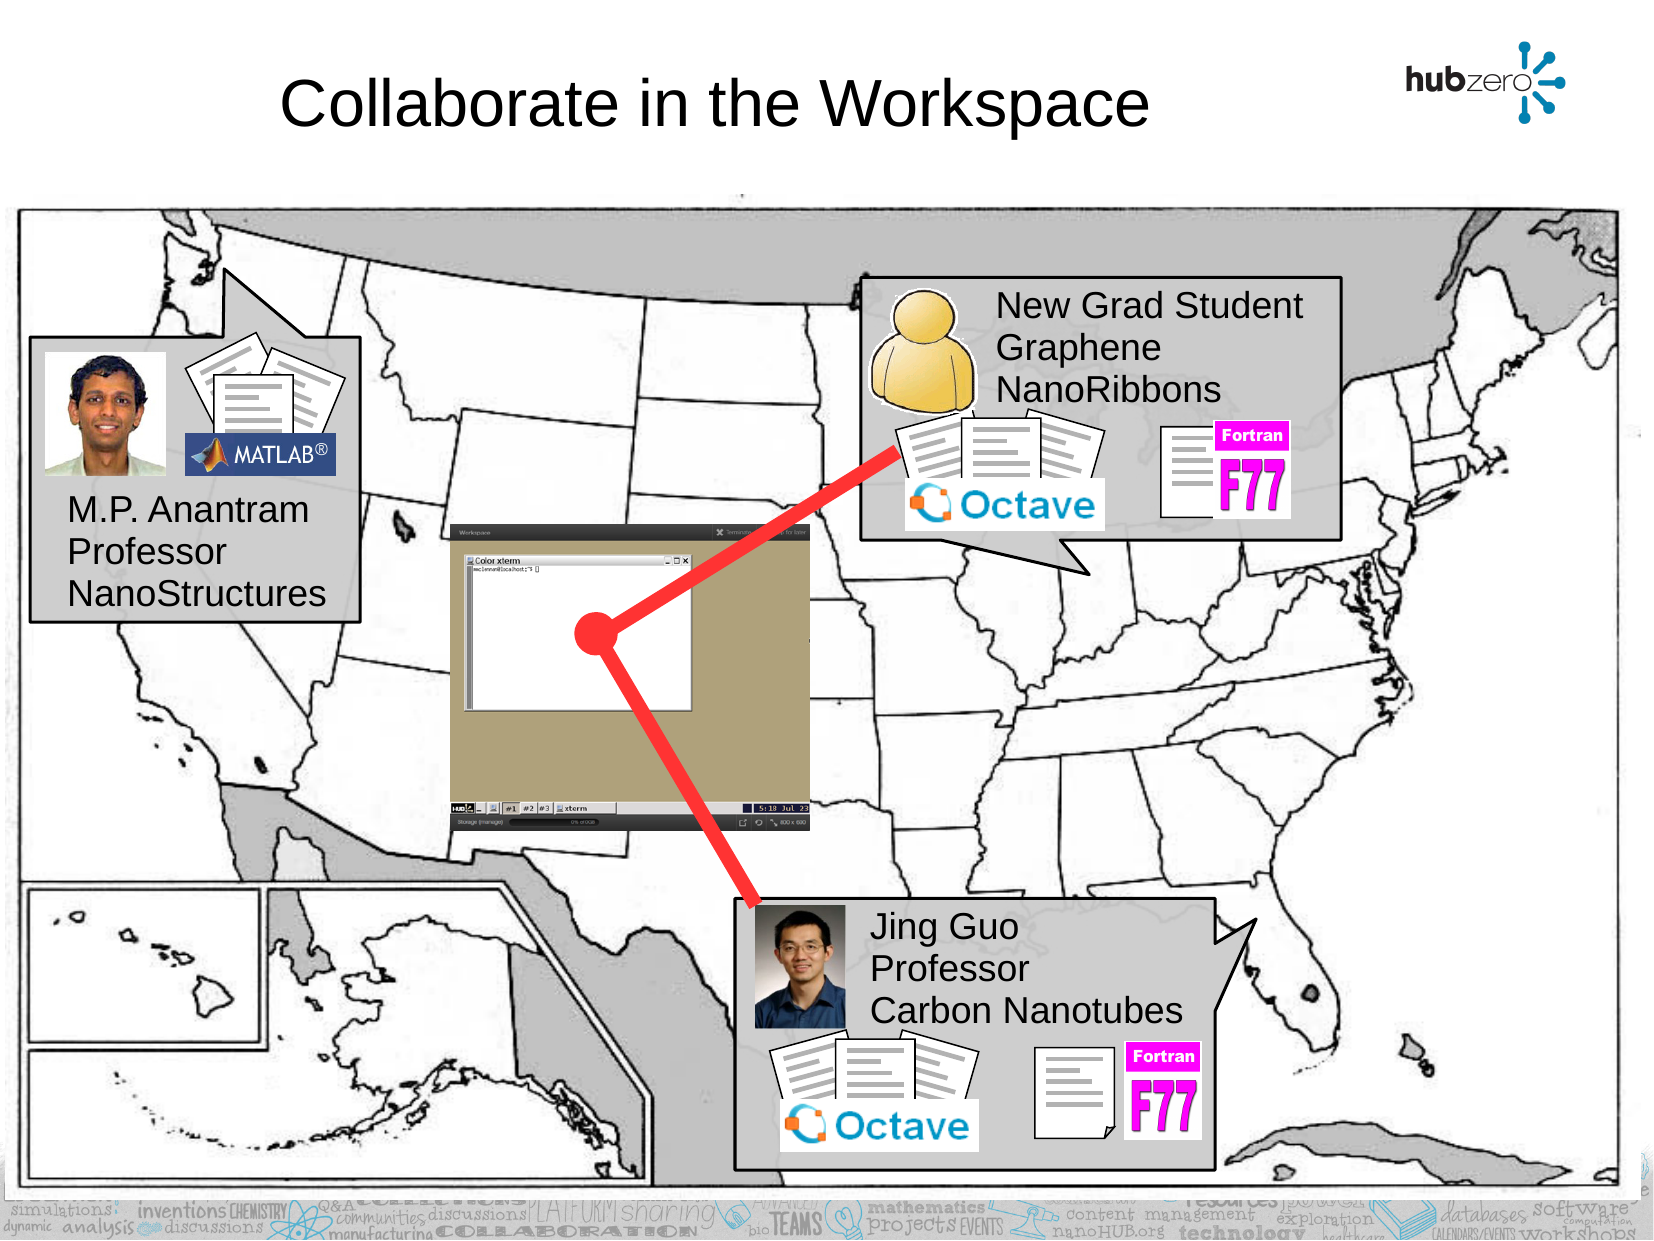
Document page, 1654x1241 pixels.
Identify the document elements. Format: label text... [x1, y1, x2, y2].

text_box [735, 898, 1257, 1171]
picture [1402, 38, 1569, 127]
text_box New Grad Student Graphene NanoRibbons [980, 277, 1319, 419]
text_box Jing Guo Professor Carbon Nanotubes [855, 898, 1199, 1040]
picture [0, 194, 1654, 1240]
title Collaborate in the Workspace [82, 46, 1351, 161]
text_box M.P. Anantram Professor NanoStructures [52, 481, 342, 623]
text_box [30, 268, 361, 623]
text_box [860, 277, 1342, 575]
